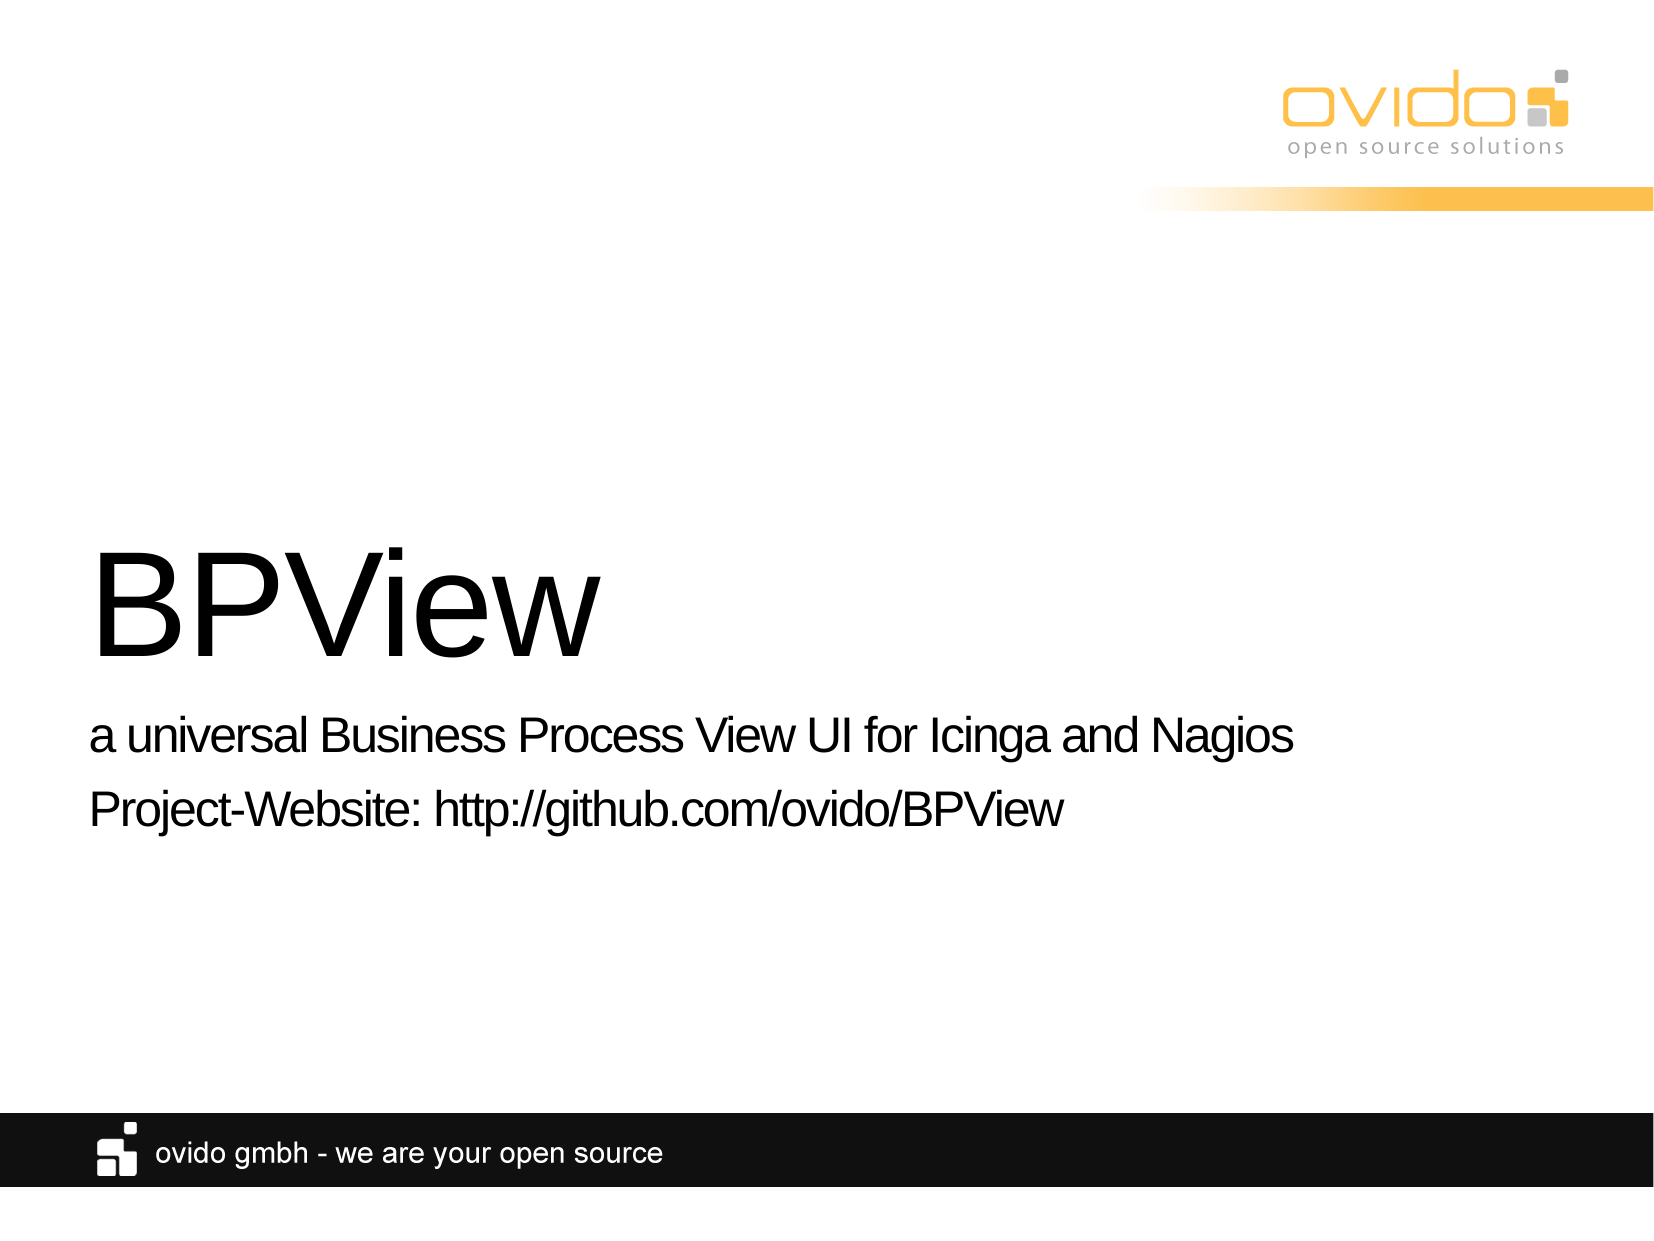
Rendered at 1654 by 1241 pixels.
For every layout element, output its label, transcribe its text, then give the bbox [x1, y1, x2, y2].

picture [0, 0, 1654, 1241]
title BPView a universal Business Process View UI for Icinga and Nagios Project-Website: http://github.com/ovido/BPView [88, 295, 1536, 1063]
